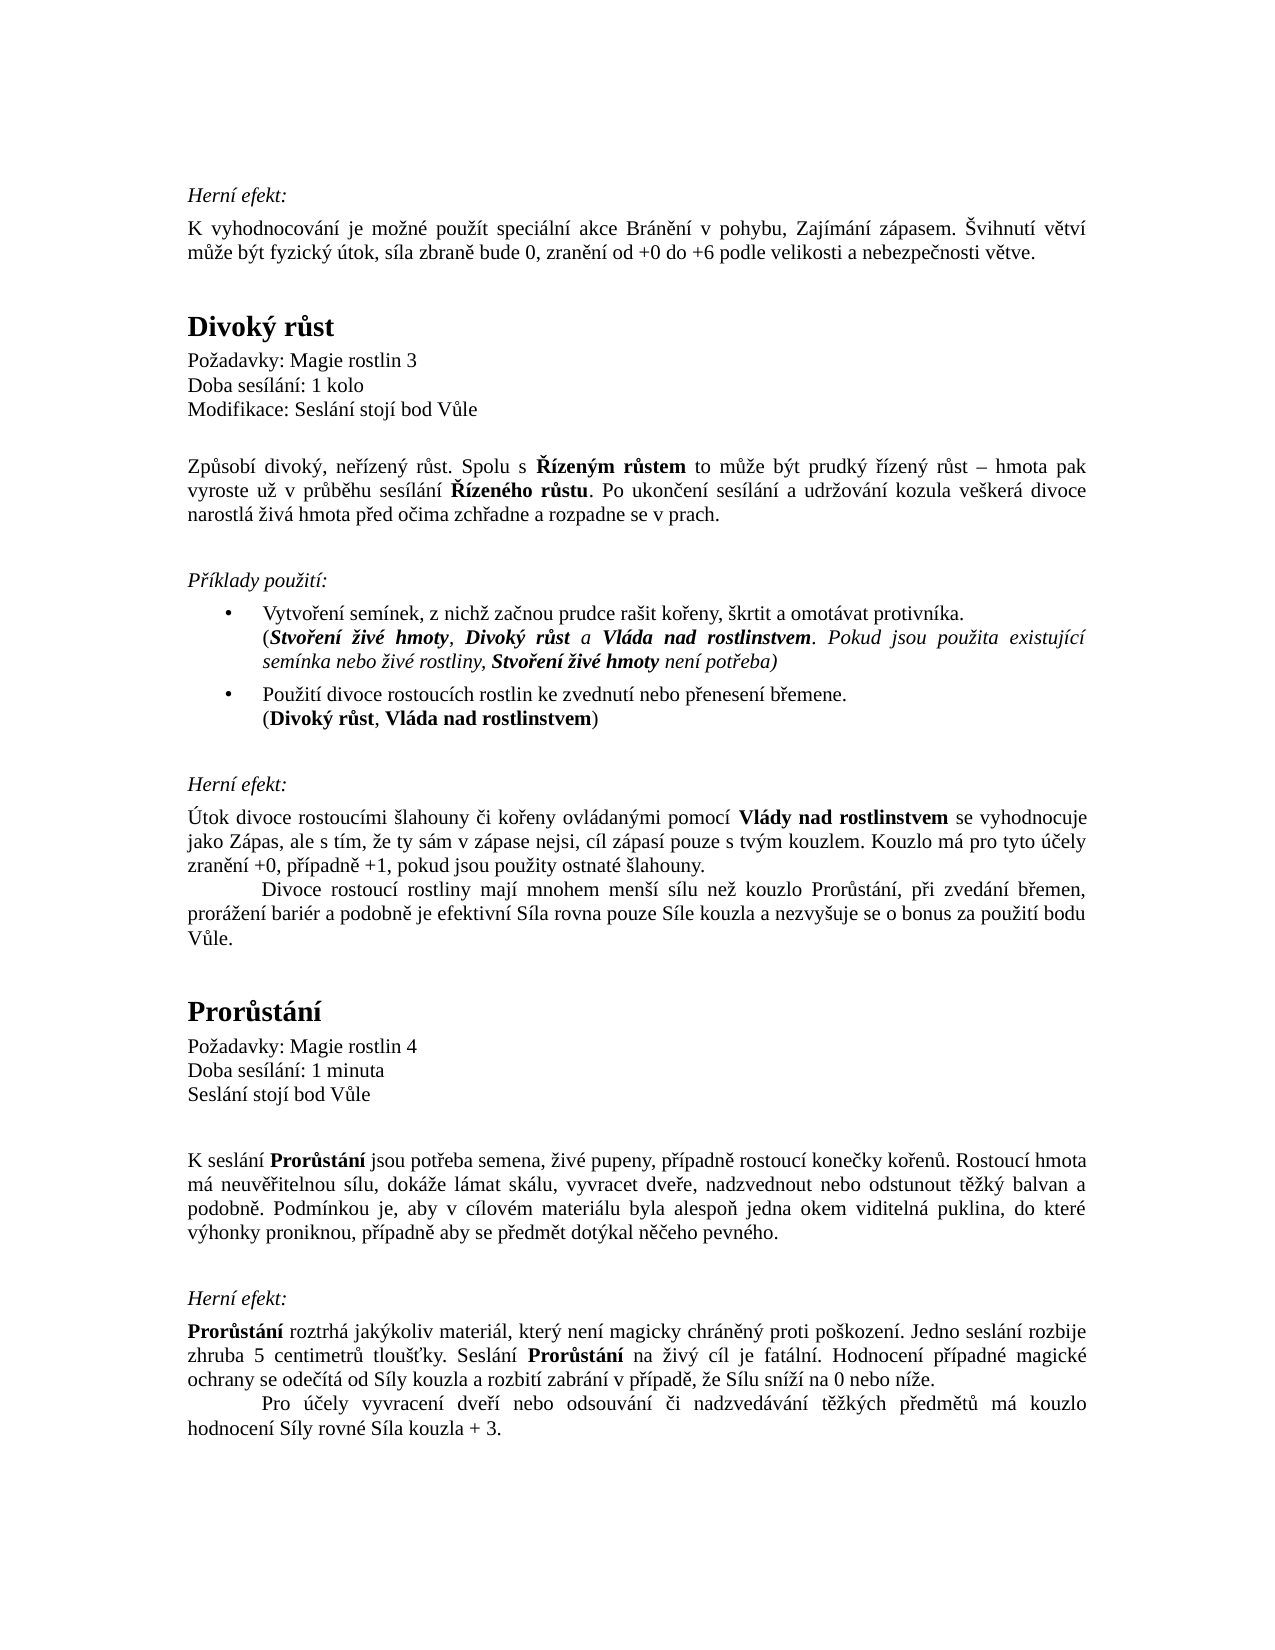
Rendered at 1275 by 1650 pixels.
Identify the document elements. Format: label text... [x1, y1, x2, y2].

text K seslání Prorůstání jsou potřeba semena, živé pupeny, případně rostoucí konečky kořenů. Rostoucí hmota má neuvěřitelnou sílu, dokáže lámat skálu, vyvracet dveře, nadzvednout nebo odstunout těžký balvan a podobně. Podmínkou je, aby v cílovém materiálu byla alespoň jedna okem viditelná puklina, do které výhonky proniknou, případně aby se předmět dotýkal něčeho pevného. [187, 1148, 1087, 1244]
text Příklady použití: [187, 568, 1087, 592]
subtitle Prorůstání [187, 994, 1087, 1028]
text Herní efekt: [187, 772, 1087, 796]
subtitle Divoký růst [187, 309, 1087, 342]
text Herní efekt: [187, 183, 1087, 207]
list Vytvoření semínek, z nichž začnou prudce rašit kořeny, škrtit a omotávat protivníka. (Stvoření živé hmoty, Divoký růst a Vláda nad rostlinstvem. Pokud jsou použita existující semínka nebo živé rostliny, Stvoření živé hmoty není potřeba) [225, 601, 1087, 673]
text Požadavky: Magie rostlin 4 Doba sesílání: 1 minuta Seslání stojí bod Vůle [187, 1034, 1087, 1106]
text K vyhodnocování je možné použít speciální akce Bránění v pohybu, Zajímání zápasem. Švihnutí větví může být fyzický útok, síla zbraně bude 0, zranění od +0 do +6 podle velikosti a nebezpečnosti větve. [187, 216, 1087, 264]
text Herní efekt: [187, 1286, 1087, 1310]
text Útok divoce rostoucími šlahouny či kořeny ovládanými pomocí Vlády nad rostlinstvem se vyhodnocuje jako Zápas, ale s tím, že ty sám v zápase nejsi, cíl zápasí pouze s tvým kouzlem. Kouzlo má pro tyto účely zranění +0, případně +1, pokud jsou použity ostnaté šlahouny. Divoce rostoucí rostliny mají mnohem menší sílu než kouzlo Prorůstání, při zvedání břemen, prorážení bariér a podobně je efektivní Síla rovna pouze Síle kouzla a nezvyšuje se o bonus za použití bodu Vůle. [187, 805, 1087, 949]
text Způsobí divoký, neřízený růst. Spolu s Řízeným růstem to může být prudký řízený růst – hmota pak vyroste už v průběhu sesílání Řízeného růstu. Po ukončení sesílání a udržování kozula veškerá divoce narostlá živá hmota před očima zchřadne a rozpadne se v prach. [187, 454, 1087, 526]
text Požadavky: Magie rostlin 3 Doba sesílání: 1 kolo Modifikace: Seslání stojí bod Vůle [187, 348, 1087, 445]
list Použití divoce rostoucích rostlin ke zvednutí nebo přenesení břemene. (Divoký růst, Vláda nad rostlinstvem) [225, 682, 1087, 730]
text Prorůstání roztrhá jakýkoliv materiál, který není magicky chráněný proti poškození. Jedno seslání rozbije zhruba 5 centimetrů tloušťky. Seslání Prorůstání na živý cíl je fatální. Hodnocení případné magické ochrany se odečítá od Síly kouzla a rozbití zabrání v případě, že Sílu sníží na 0 nebo níže. Pro účely vyvracení dveří nebo odsouvání či nadzvedávání těžkých předmětů má kouzlo hodnocení Síly rovné Síla kouzla + 3. [187, 1319, 1087, 1439]
